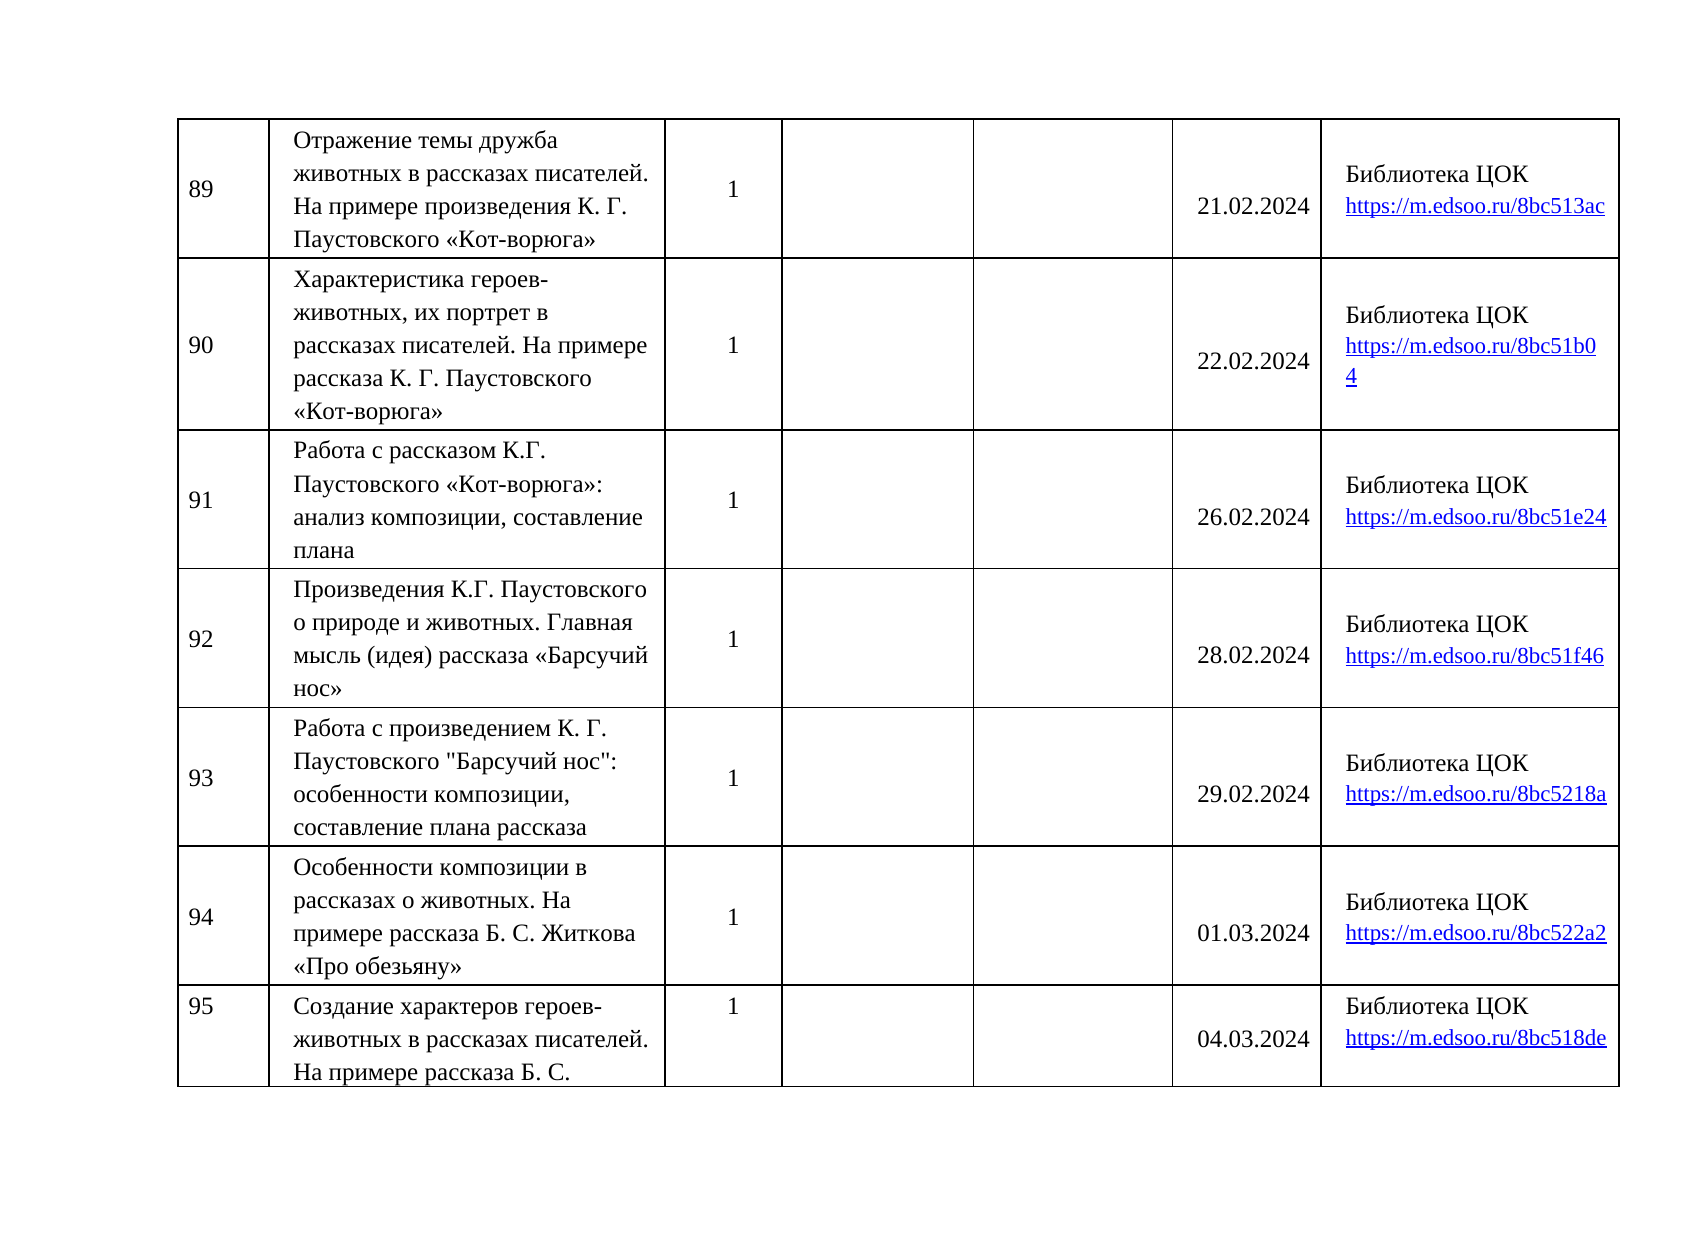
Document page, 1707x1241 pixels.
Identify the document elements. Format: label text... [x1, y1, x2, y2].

table_cell Отражение темы дружба животных в рассказах писателей. На примере произведения К. Г. Паустовского «Кот-ворюга» [270, 120, 664, 257]
table_cell 90 [179, 259, 268, 429]
table_cell Характеристика героев-животных, их портрет в рассказах писателей. На примере рассказа К. Г. Паустовского «Кот-ворюга» [270, 259, 664, 429]
table_cell 26.02.2024 [1173, 431, 1320, 568]
table_cell [974, 120, 1172, 257]
table_cell Библиотека ЦОК https://m.edsoo.ru/8bc51f46 [1322, 569, 1618, 707]
table_cell 1 [666, 259, 781, 429]
table_cell Библиотека ЦОК https://m.edsoo.ru/8bc5218a [1322, 708, 1618, 845]
table_cell 22.02.2024 [1173, 259, 1320, 429]
table_cell Библиотека ЦОК https://m.edsoo.ru/8bc51b04 [1322, 259, 1618, 429]
table_cell 1 [666, 986, 781, 1086]
table_cell Библиотека ЦОК https://m.edsoo.ru/8bc518de [1322, 986, 1618, 1086]
table_cell 29.02.2024 [1173, 708, 1320, 845]
table_cell 28.02.2024 [1173, 569, 1320, 707]
table_cell [783, 259, 973, 429]
table_cell 21.02.2024 [1173, 120, 1320, 257]
table_cell [783, 120, 973, 257]
table_cell 04.03.2024 [1173, 986, 1320, 1086]
table_cell 89 [179, 120, 268, 257]
table_cell 91 [179, 431, 268, 568]
table_cell Произведения К.Г. Паустовского о природе и животных. Главная мысль (идея) рассказа «Барсучий нос» [270, 569, 664, 707]
table_cell Работа c произведением К. Г. Паустовского "Барсучий нос": особенности композиции, составление плана рассказа [270, 708, 664, 845]
table_cell Библиотека ЦОК https://m.edsoo.ru/8bc51e24 [1322, 431, 1618, 568]
table_cell 92 [179, 569, 268, 707]
table_cell [783, 431, 973, 568]
table_cell Особенности композиции в рассказах о животных. На примере рассказа Б. С. Житкова «Про обезьяну» [270, 847, 664, 984]
table_cell 1 [666, 708, 781, 845]
table_cell 1 [666, 120, 781, 257]
table_cell Работа с рассказом К.Г. Паустовского «Кот-ворюга»: анализ композиции, составление плана [270, 431, 664, 568]
table_cell [974, 986, 1172, 1086]
table_cell [974, 569, 1172, 707]
table_cell [974, 259, 1172, 429]
table_cell 1 [666, 431, 781, 568]
table_cell Библиотека ЦОК https://m.edsoo.ru/8bc513ac [1322, 120, 1618, 257]
table_cell [783, 569, 973, 707]
table_cell [974, 708, 1172, 845]
table_cell [783, 986, 973, 1086]
table_cell 94 [179, 847, 268, 984]
table_cell [974, 431, 1172, 568]
table_cell 1 [666, 569, 781, 707]
table_cell [783, 708, 973, 845]
table_cell 1 [666, 847, 781, 984]
table_cell 95 [179, 986, 268, 1086]
table_cell Библиотека ЦОК https://m.edsoo.ru/8bc522a2 [1322, 847, 1618, 984]
table_cell [783, 847, 973, 984]
table_cell 01.03.2024 [1173, 847, 1320, 984]
table_cell [974, 847, 1172, 984]
table_cell Создание характеров героев-животных в рассказах писателей. На примере рассказа Б. С. [270, 986, 664, 1086]
table_cell 93 [179, 708, 268, 845]
